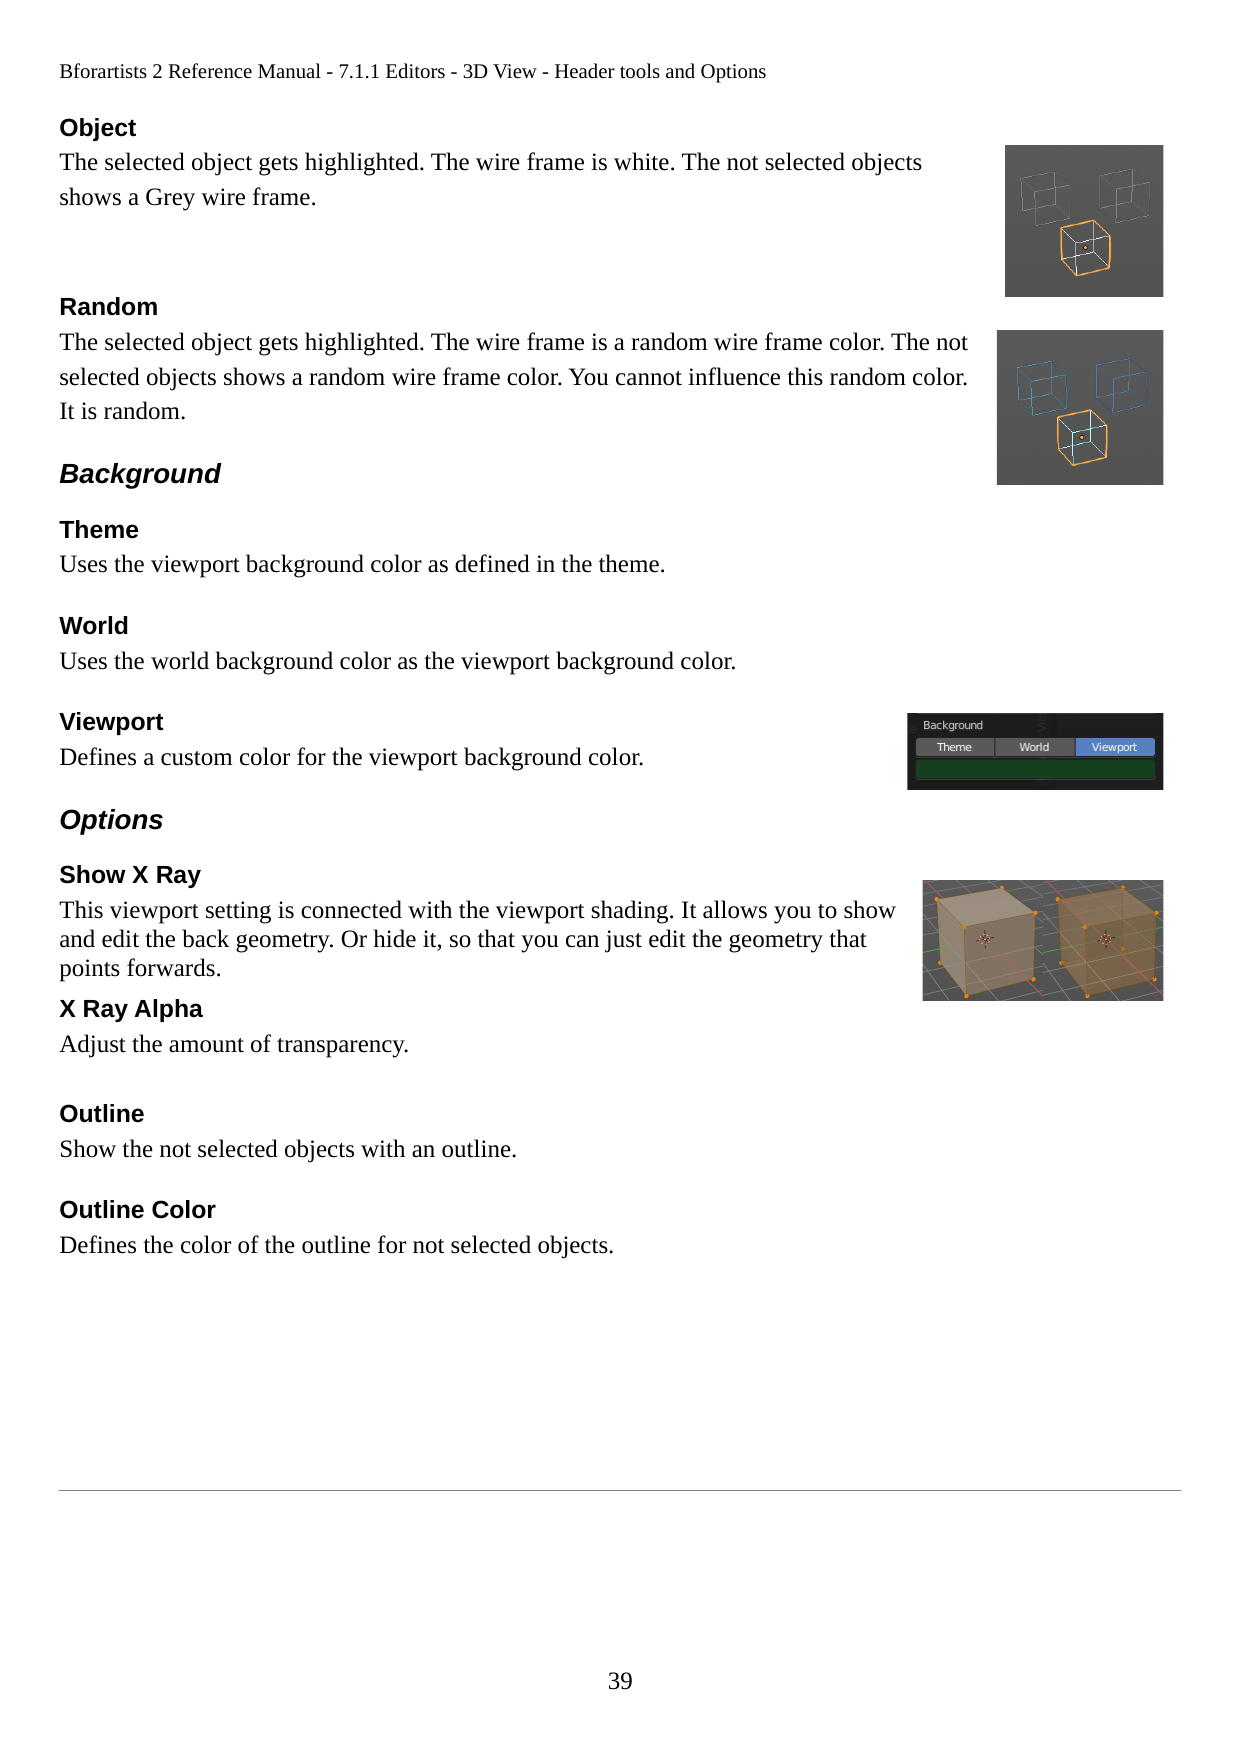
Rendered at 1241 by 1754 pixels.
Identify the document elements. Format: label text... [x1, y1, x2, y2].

subtitle World [59, 611, 1181, 639]
picture [907, 713, 1164, 790]
subtitle Outline [59, 1099, 1181, 1127]
text The selected object gets highlighted. The wire frame is a random wire frame color. The not selected objects shows a random wire frame color. You cannot influence this random color. It is random. [59, 327, 1181, 425]
subtitle Background [59, 458, 1181, 490]
subtitle X Ray Alpha [59, 994, 1181, 1023]
picture [922, 880, 1164, 1001]
text The selected object gets highlighted. The wire frame is white. The not selected objects shows a Grey wire frame. [59, 147, 1005, 211]
text Uses the viewport background color as defined in the theme. [59, 549, 1181, 578]
text Defines the color of the outline for not selected objects. [59, 1230, 1181, 1259]
text Show the not selected objects with an outline. [59, 1134, 1181, 1162]
subtitle Show X Ray [59, 861, 1181, 889]
text This viewport setting is connected with the viewport shading. It allows you to show and edit the back geometry. Or hide it, so that you can just edit the geometry that points forwards. [59, 895, 922, 982]
text Uses the world background color as the viewport background color. [59, 646, 1181, 674]
text Defines a custom color for the viewport background color. [59, 742, 907, 771]
text Adjust the amount of transparency. [59, 1029, 1181, 1058]
subtitle Viewport [59, 707, 1181, 736]
subtitle Outline Color [59, 1195, 1181, 1224]
picture [1005, 145, 1164, 297]
subtitle Options [59, 804, 1181, 836]
subtitle Object [59, 113, 1181, 141]
subtitle Random [59, 292, 1181, 321]
picture [996, 330, 1164, 485]
subtitle Theme [59, 515, 1181, 543]
